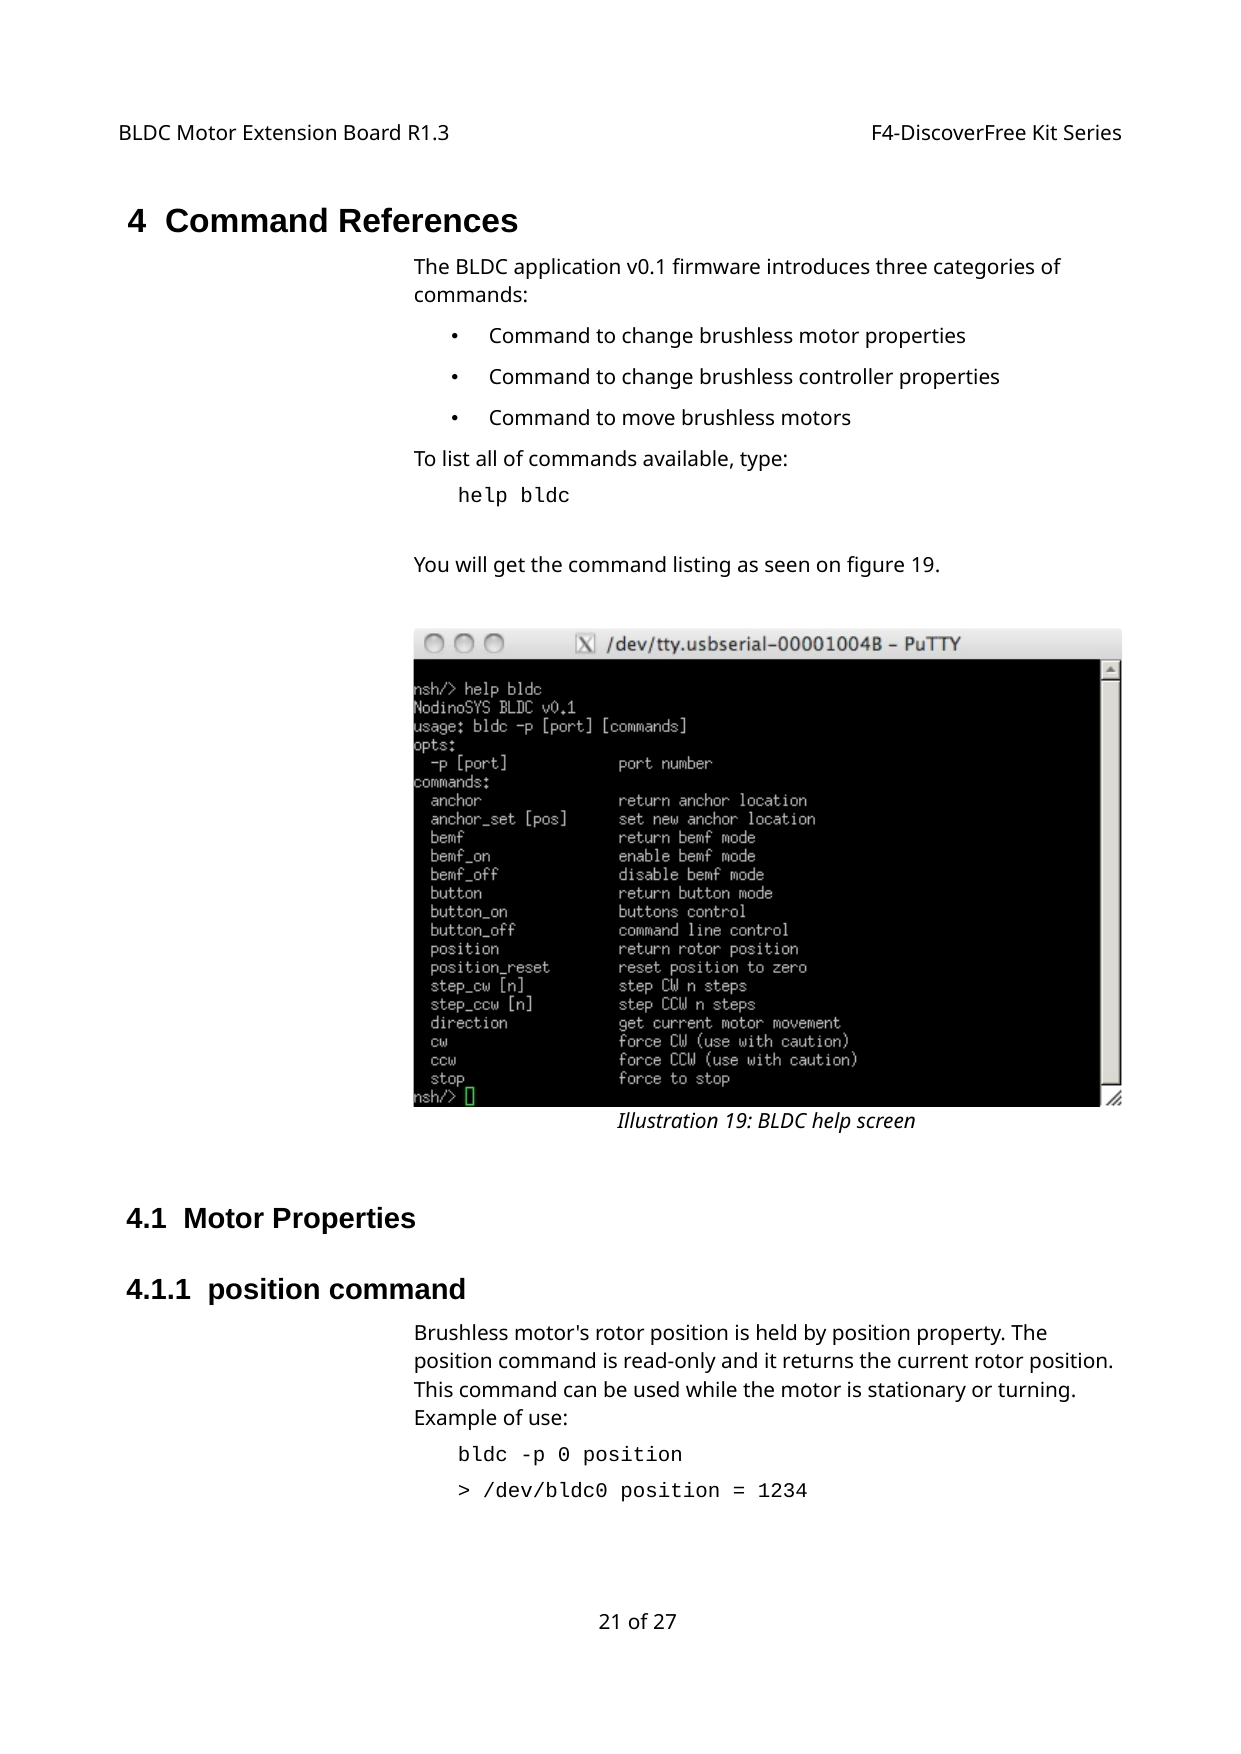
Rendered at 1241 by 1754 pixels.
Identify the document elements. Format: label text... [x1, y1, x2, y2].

text You will get the command listing as seen on figure 19. [413, 550, 1122, 578]
text The BLDC application v0.1 firmware introduces three categories of commands: [413, 252, 1122, 309]
list Command to change brushless motor properties [451, 322, 1122, 350]
text help bldc [458, 485, 1078, 509]
text bldc -p 0 position [458, 1444, 1078, 1468]
list Command to move brushless motors [451, 403, 1122, 432]
picture [413, 628, 1123, 1107]
text Illustration 19: BLDC help screen [413, 1107, 1122, 1135]
text [413, 616, 1122, 628]
text Brushless motor's rotor position is held by position property. The position command is read-only and it returns the current rotor position. This command can be used while the motor is stationary or turning. Example of use: [413, 1318, 1122, 1432]
subtitle Motor Properties [118, 1201, 1122, 1234]
subtitle Command References [118, 201, 1122, 240]
list Command to change brushless controller properties [451, 362, 1122, 391]
text > /dev/bldc0 position = 1234 [458, 1480, 1078, 1504]
subtitle position command [118, 1272, 1122, 1305]
text To list all of commands available, type: [413, 444, 1122, 473]
